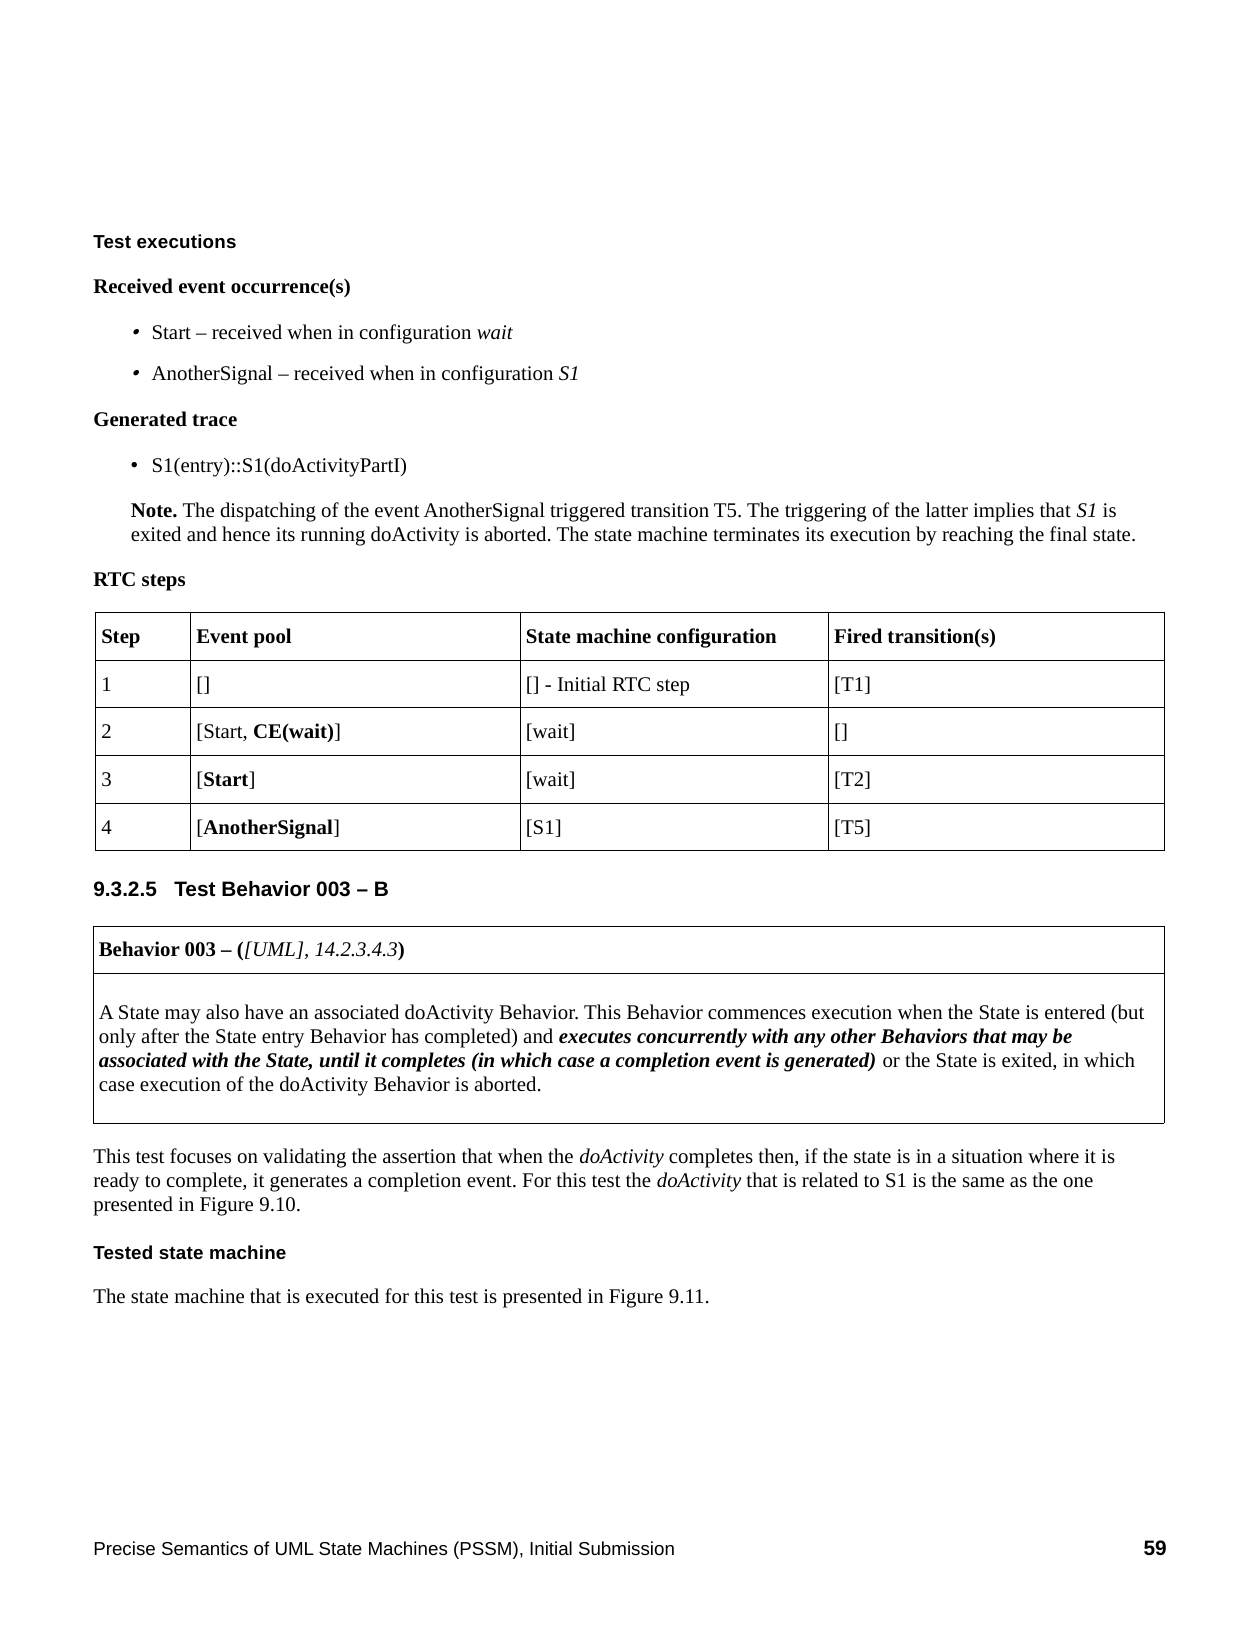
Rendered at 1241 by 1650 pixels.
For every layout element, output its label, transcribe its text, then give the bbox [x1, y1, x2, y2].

table_cell 1 [96, 661, 190, 707]
table_header Step [96, 613, 190, 659]
table_header Event pool [191, 613, 520, 659]
table_cell [T5] [829, 804, 1164, 850]
list S1(entry)::S1(doActivityPartI) [131, 452, 1164, 477]
text Generated trace [93, 406, 1164, 431]
text RTC steps [93, 567, 1164, 591]
table_header Behavior 003 – ([UML], 14.2.3.4.3) [94, 927, 1164, 973]
table_header Fired transition(s) [829, 613, 1164, 659]
table_cell [Start] [191, 756, 520, 803]
table_cell 3 [96, 756, 190, 803]
table_cell [T1] [829, 661, 1164, 707]
text The state machine that is executed for this test is presented in Figure 9.11. [93, 1284, 1164, 1308]
table_cell [] - Initial RTC step [521, 661, 828, 707]
subtitle Test Behavior 003 – B [93, 876, 1164, 901]
table_cell [T2] [829, 756, 1164, 803]
table_cell 4 [96, 804, 190, 850]
text Note. The dispatching of the event AnotherSignal triggered transition T5. The triggering of the latter implies that S1 is exited and hence its running doActivity is aborted. The state machine terminates its execution by reaching the final state. [131, 498, 1164, 546]
table_cell [] [829, 708, 1164, 755]
subtitle Tested state machine [93, 1241, 1164, 1263]
table_cell A State may also have an associated doActivity Behavior. This Behavior commences execution when the State is entered (but only after the State entry Behavior has completed) and executes concurrently with any other Behaviors that may be associated with the State, until it completes (in which case a completion event is generated) or the State is exited, in which case execution of the doActivity Behavior is aborted. [94, 974, 1164, 1123]
list AnotherSignal – received when in configuration S1 [131, 360, 1164, 385]
table_header State machine configuration [521, 613, 828, 659]
table_cell 2 [96, 708, 190, 755]
table_cell [wait] [521, 756, 828, 803]
list Start – received when in configuration wait [131, 319, 1164, 344]
subtitle Test executions [93, 231, 1164, 253]
table_cell [Start, CE(wait)] [191, 708, 520, 755]
table_cell [wait] [521, 708, 828, 755]
text This test focuses on validating the assertion that when the doActivity completes then, if the state is in a situation where it is ready to complete, it generates a completion event. For this test the doActivity that is related to S1 is the same as the one presented in Figure 9.10. [93, 1144, 1164, 1216]
text Received event occurrence(s) [93, 274, 1164, 298]
table_cell [] [191, 661, 520, 707]
table_cell [S1] [521, 804, 828, 850]
table_cell [AnotherSignal] [191, 804, 520, 850]
